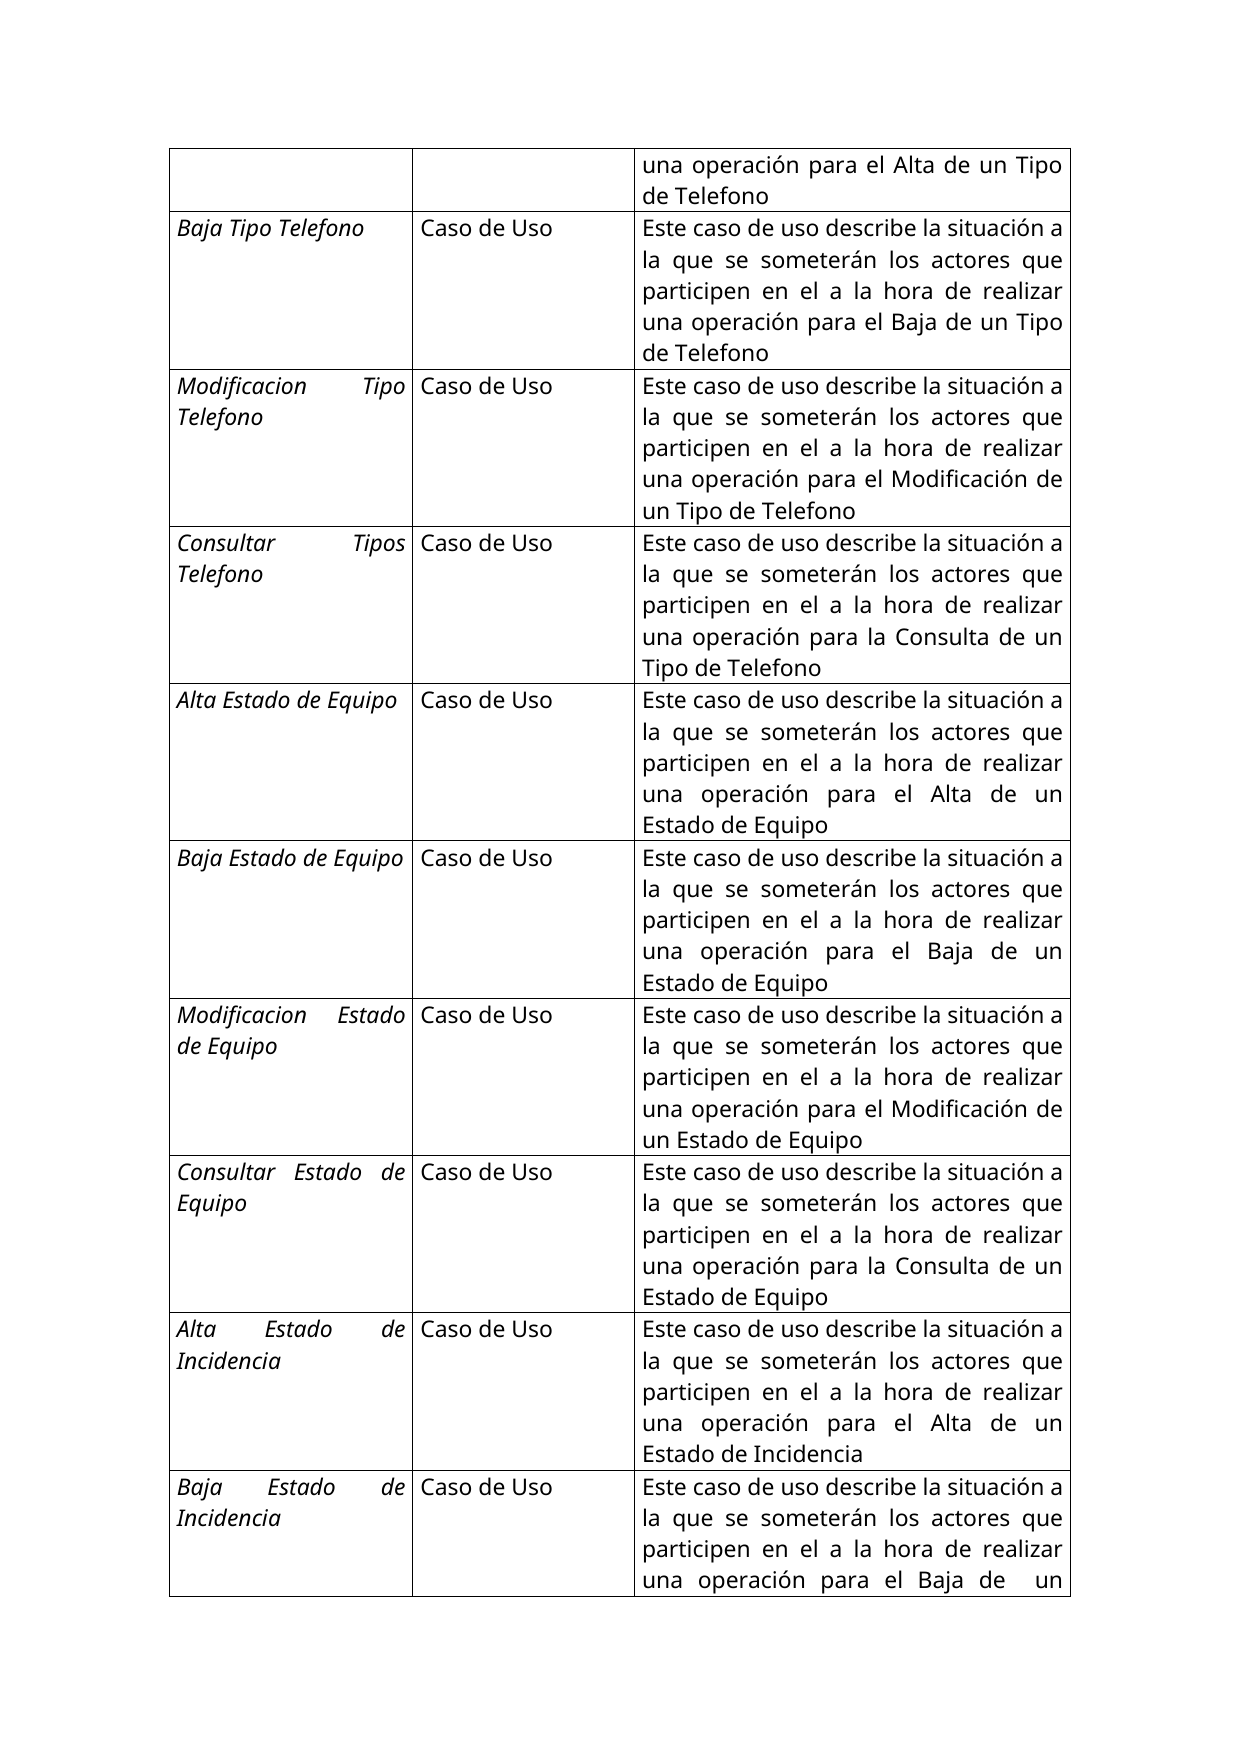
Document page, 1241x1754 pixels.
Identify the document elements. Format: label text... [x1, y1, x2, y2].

table_cell Caso de Uso [413, 212, 634, 368]
table_cell Caso de Uso [413, 370, 634, 526]
table_cell [170, 149, 412, 211]
table_cell Caso de Uso [413, 999, 634, 1155]
table_cell [413, 149, 634, 211]
table_cell Alta Estado de Incidencia [170, 1313, 412, 1469]
table_cell Consultar Tipos Telefono [170, 527, 412, 683]
table_cell Este caso de uso describe la situación a la que se someterán los actores que participen en el a la hora de realizar una operación para el Baja de un Estado de Equipo [635, 841, 1070, 998]
table_cell Caso de Uso [413, 841, 634, 998]
table_cell Este caso de uso describe la situación a la que se someterán los actores que participen en el a la hora de realizar una operación para la Consulta de un Estado de Equipo [635, 1156, 1070, 1312]
table_cell una operación para el Alta de un Tipo de Telefono [635, 149, 1070, 211]
table_cell Este caso de uso describe la situación a la que se someterán los actores que participen en el a la hora de realizar una operación para el Alta de un Estado de Incidencia [635, 1313, 1070, 1469]
table_cell Caso de Uso [413, 1313, 634, 1469]
table_cell Caso de Uso [413, 684, 634, 840]
table_cell Baja Tipo Telefono [170, 212, 412, 368]
table_cell Este caso de uso describe la situación a la que se someterán los actores que participen en el a la hora de realizar una operación para el Baja de un Tipo de Telefono [635, 212, 1070, 368]
table_cell Este caso de uso describe la situación a la que se someterán los actores que participen en el a la hora de realizar una operación para el Alta de un Estado de Equipo [635, 684, 1070, 840]
table_cell Caso de Uso [413, 1156, 634, 1312]
table_cell Este caso de uso describe la situación a la que se someterán los actores que participen en el a la hora de realizar una operación para el Modificación de un Tipo de Telefono [635, 370, 1070, 526]
table_cell Este caso de uso describe la situación a la que se someterán los actores que participen en el a la hora de realizar una operación para el Modificación de un Estado de Equipo [635, 999, 1070, 1155]
table_cell Este caso de uso describe la situación a la que se someterán los actores que participen en el a la hora de realizar una operación para el Baja de un [635, 1471, 1070, 1596]
table_cell Caso de Uso [413, 1471, 634, 1596]
table_cell Caso de Uso [413, 527, 634, 683]
table_cell Este caso de uso describe la situación a la que se someterán los actores que participen en el a la hora de realizar una operación para la Consulta de un Tipo de Telefono [635, 527, 1070, 683]
table_cell Baja Estado de Equipo [170, 841, 412, 998]
table_cell Alta Estado de Equipo [170, 684, 412, 840]
table_cell Modificacion Estado de Equipo [170, 999, 412, 1155]
table_cell Consultar Estado de Equipo [170, 1156, 412, 1312]
table_cell Baja Estado de Incidencia [170, 1471, 412, 1596]
table_cell Modificacion Tipo Telefono [170, 370, 412, 526]
